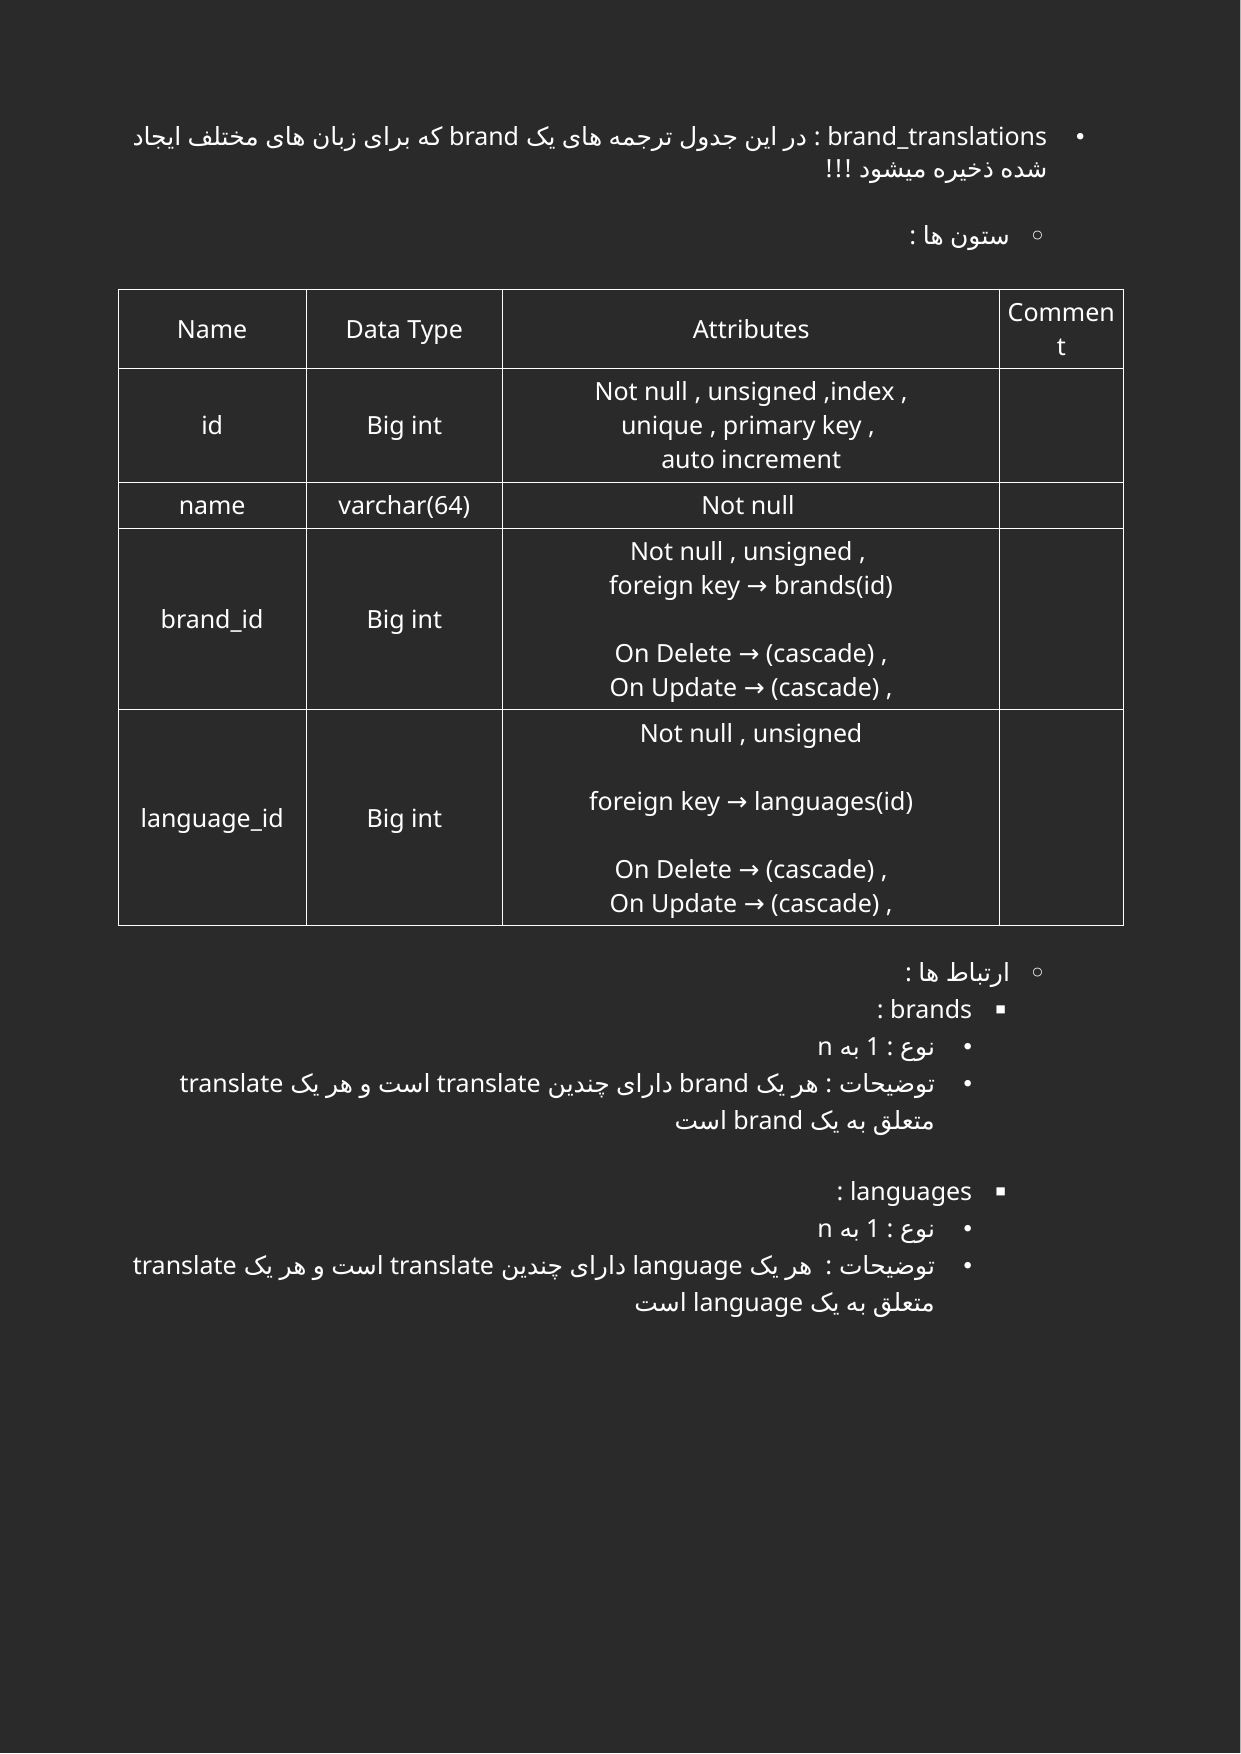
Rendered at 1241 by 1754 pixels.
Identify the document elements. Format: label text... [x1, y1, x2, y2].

list ستون ها : [118, 222, 1047, 254]
table_cell Not null , unsigned foreign key → languages(id) On Delete → (cascade) , On Update → (cascade) , [503, 710, 999, 925]
list توضیحات : هر یک brand دارای چندین translate است و هر یک translate متعلق به یک brand است [118, 1066, 972, 1140]
list brand_translations : در این جدول ترجمه های یک brand که برای زبان های مختلف ایجاد شده ذخیره میشود !!! [118, 118, 1085, 188]
table_cell Not null , unsigned , foreign key → brands(id) On Delete → (cascade) , On Update → (cascade) , [503, 529, 999, 709]
table_cell Big int [307, 529, 502, 709]
table_cell Big int [307, 369, 502, 482]
table_cell Big int [307, 710, 502, 925]
table_header Comment [1000, 290, 1123, 368]
table_cell language_id [119, 710, 306, 925]
table_cell Not null [503, 483, 999, 527]
table_cell id [119, 369, 306, 482]
table_header Name [119, 290, 306, 368]
table_cell name [119, 483, 306, 527]
list brands : [118, 992, 1010, 1029]
list نوع : 1 به n [118, 1211, 972, 1248]
table_cell brand_id [119, 529, 306, 709]
list ارتباط ها : [118, 959, 1047, 992]
list نوع : 1 به n [118, 1029, 972, 1066]
table_cell Not null , unsigned ,index , unique , primary key , auto increment [503, 369, 999, 482]
table_cell [1000, 483, 1123, 527]
table_header Data Type [307, 290, 502, 368]
table_header Attributes [503, 290, 999, 368]
table_cell varchar(64) [307, 483, 502, 527]
table_cell [1000, 369, 1123, 482]
list توضیحات : هر یک language دارای چندین translate است و هر یک translate متعلق به یک language است [118, 1248, 972, 1322]
list languages : [118, 1174, 1010, 1211]
table_cell [1000, 529, 1123, 709]
table_cell [1000, 710, 1123, 925]
